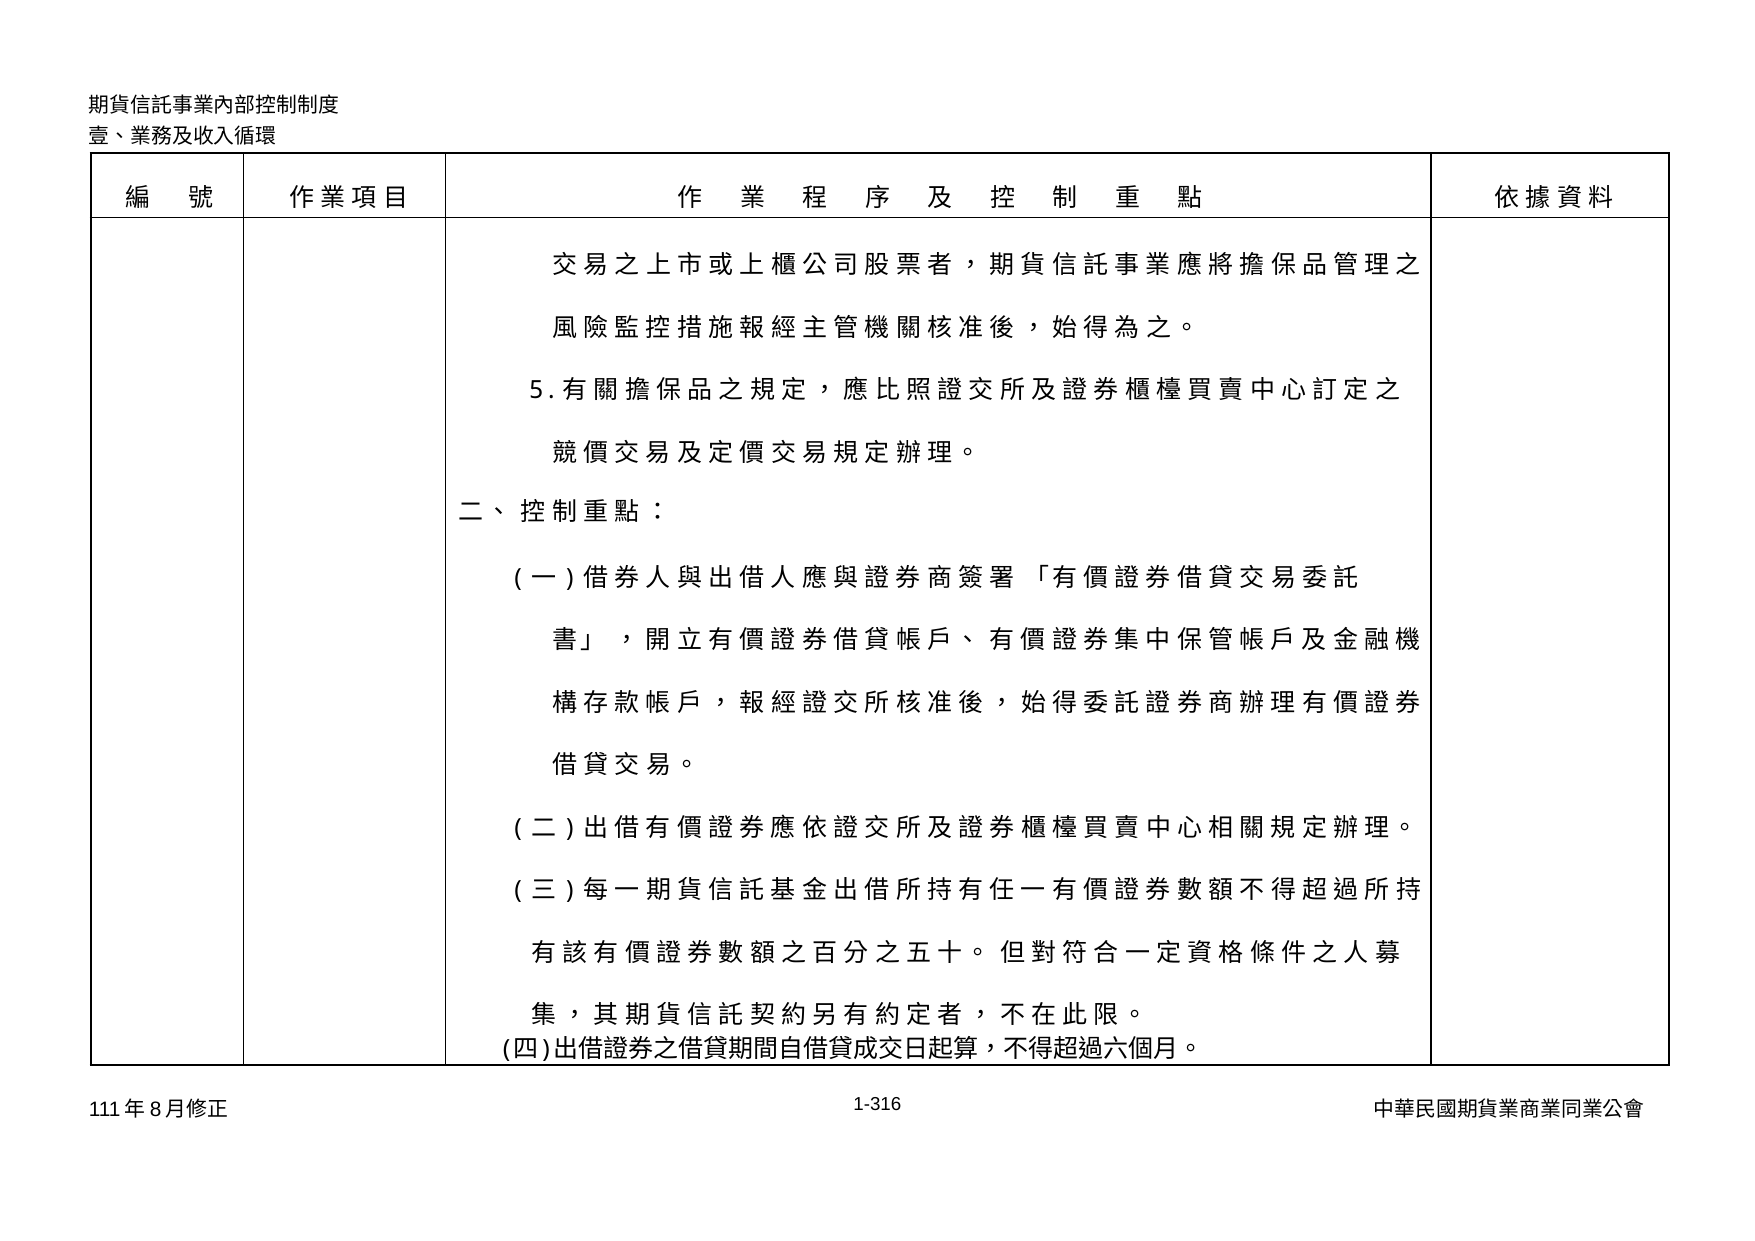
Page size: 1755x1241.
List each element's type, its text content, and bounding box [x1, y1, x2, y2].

table_header 作 業 程 序 及 控 制 重 點 [446, 154, 1430, 217]
table_cell 交易之上市或上櫃公司股票者，期貨信託事業應將擔保品管理之風險監控措施報經主管機關核准後，始得為之。 5.有關擔保品之規定，應比照證交所及證券櫃檯買賣中心訂定之競價交易及定價交易規定辦理。 二、控制重點： (一)借券人與出借人應與證券商簽署「有價證券借貸交易委託書」，開立有價證券借貸帳戶、有價證券集中保管帳戶及金融機構存款帳戶，報經證交所核准後，始得委託證券商辦理有價證券借貸交易。 (二)出借有價證券應依證交所及證券櫃檯買賣中心相關規定辦理。 (三)每一期貨信託基金出借所持有任一有價證券數額不得超過所持有該有價證券數額之百分之五十。但對符合一定資格條件之人募集，其期貨信託契約另有約定者，不在此限。 (四)出借證券之借貸期間自借貸成交日起算，不得超過六個月。 [446, 218, 1430, 1064]
table_cell [1432, 218, 1668, 1064]
table_header 編 號 [92, 154, 243, 217]
table_cell [244, 218, 445, 1064]
table_header 作業項目 [244, 154, 445, 217]
table_header 依據資料 [1432, 154, 1668, 217]
table_cell [92, 218, 243, 1064]
